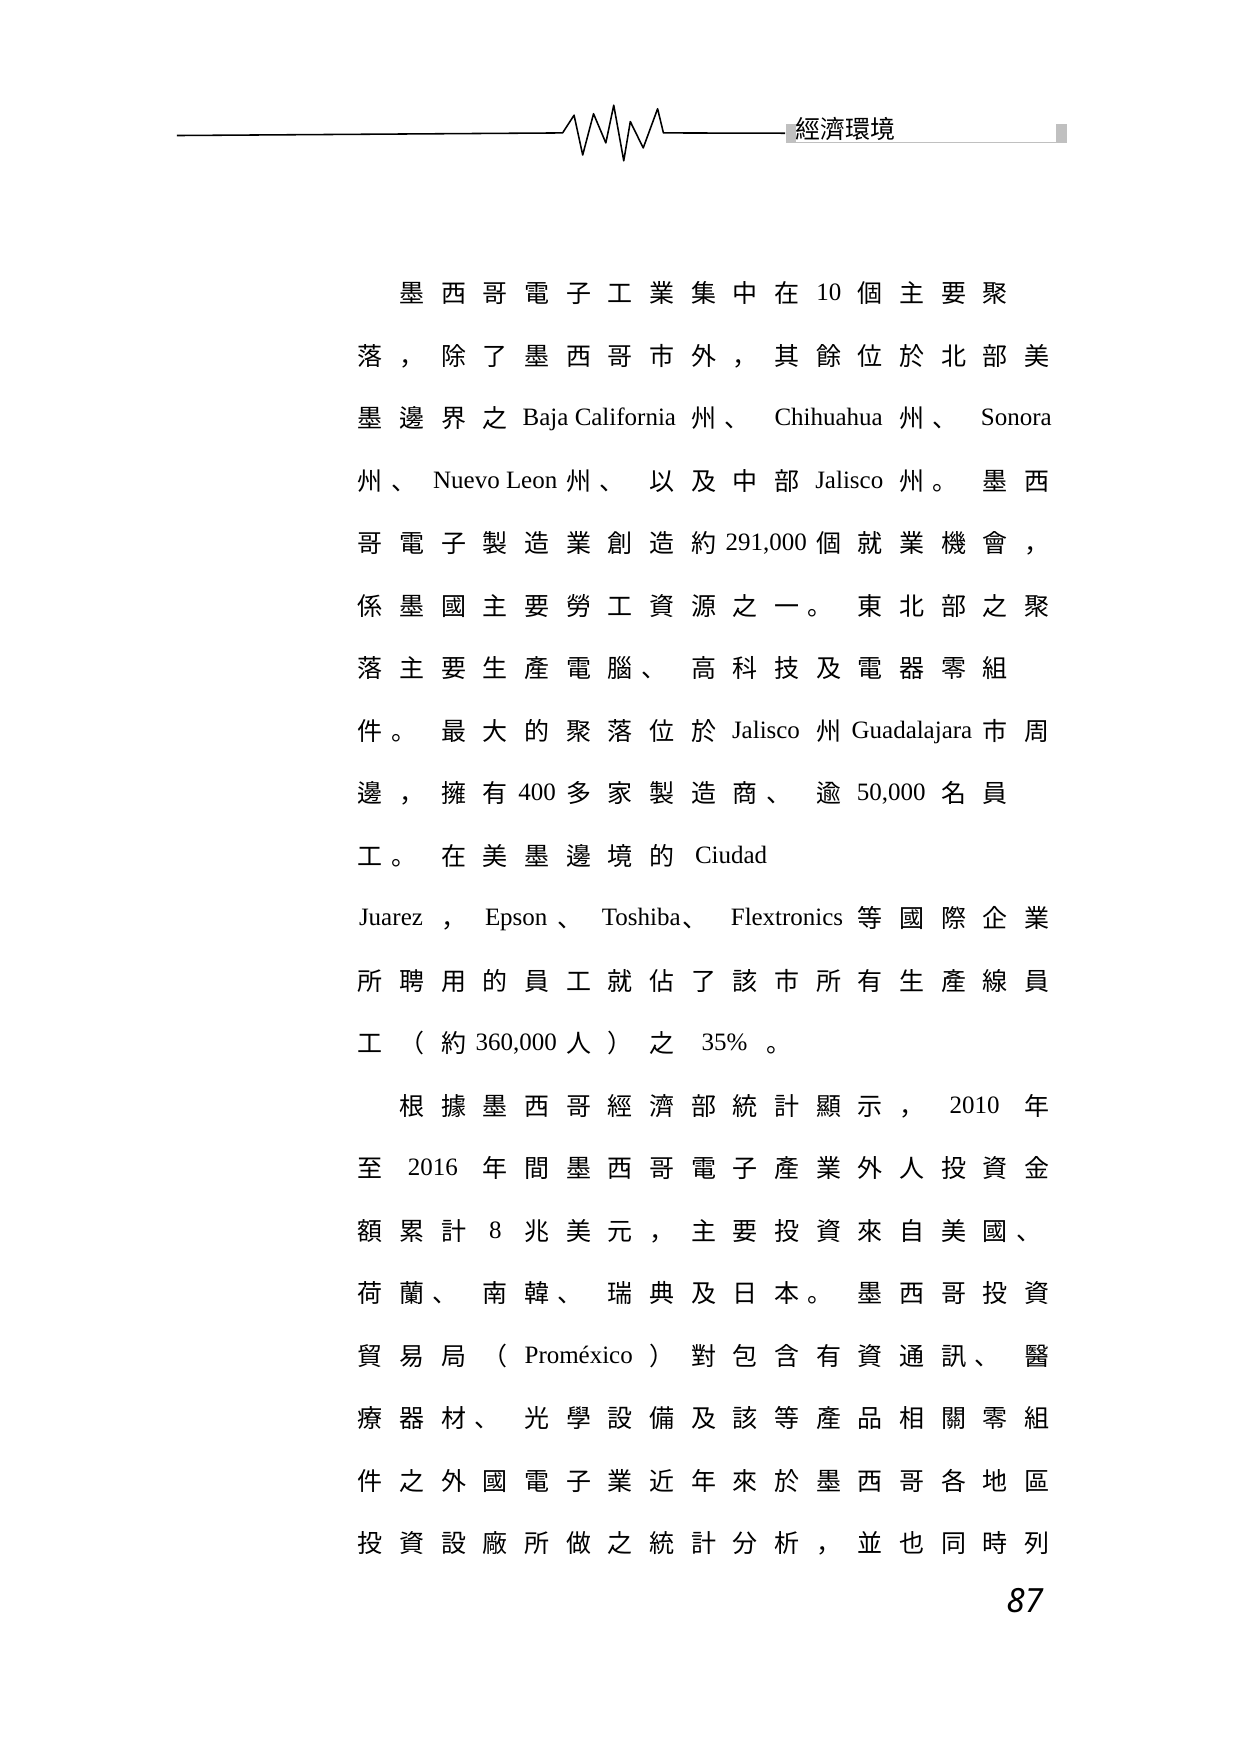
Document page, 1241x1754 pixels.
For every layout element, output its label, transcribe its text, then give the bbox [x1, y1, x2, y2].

text 根據墨西哥經濟部統計顯示，2010年至2016年間墨西哥電子產業外人投資金額累計8兆美元，主要投資來自美國、荷蘭、南韓、瑞典及日本。墨西哥投資貿易局（Proméxico）對包含有資通訊、醫療器材、光學設備及該等產品相關零組件之外國電子業近年來於墨西哥各地區投資設廠所做之統計分析，並也同時列 [330, 1063, 1058, 1563]
text 墨西哥電子工業集中在10個主要聚落，除了墨西哥市外，其餘位於北部美墨邊界之Baja California州、Chihuahua州、Sonora州、Nuevo Leon州、以及中部Jalisco州。墨西哥電子製造業創造約291,000個就業機會，係墨國主要勞工資源之一。東北部之聚落主要生產電腦、高科技及電器零組件。最大的聚落位於Jalisco州Guadalajara市周邊，擁有400多家製造商、逾50,000名員工。在美墨邊境的Ciudad Juarez，Epson、Toshiba、Flextronics等國際企業所聘用的員工就佔了該市所有生產線員工（約360,000人）之35%。 [330, 250, 1058, 1063]
